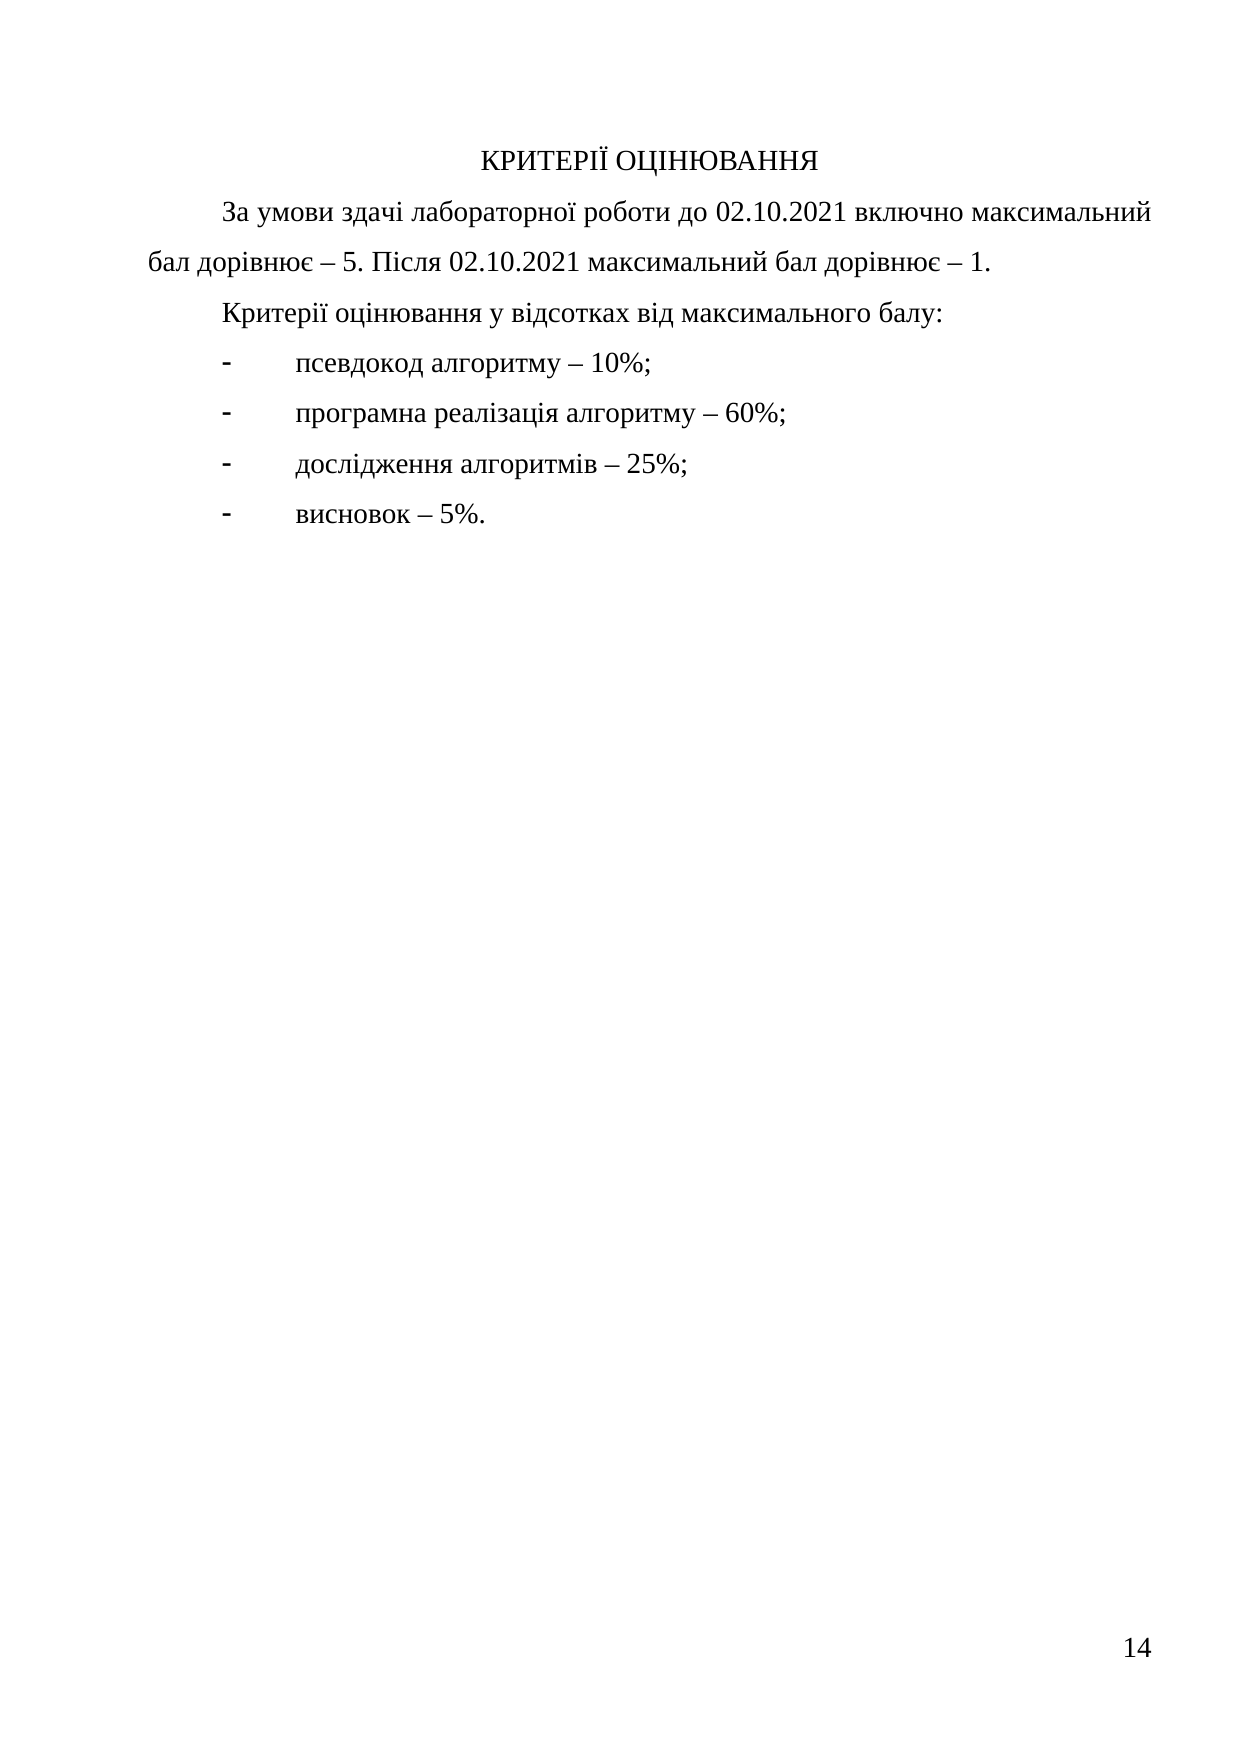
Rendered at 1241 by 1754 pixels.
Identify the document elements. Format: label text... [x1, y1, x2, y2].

list дослідження алгоритмів – 25%; [222, 446, 1152, 479]
list висновок – 5%. [222, 496, 1152, 530]
text За умови здачі лабораторної роботи до 02.10.2021 включно максимальний бал дорівнює – 5. Після 02.10.2021 максимальний бал дорівнює – 1. [148, 194, 1152, 278]
text Критерії оцінювання [148, 143, 1152, 177]
text Критерії оцінювання у відсотках від максимального балу: [148, 295, 1152, 328]
list програмна реалізація алгоритму – 60%; [222, 396, 1152, 429]
list псевдокод алгоритму – 10%; [222, 345, 1152, 379]
